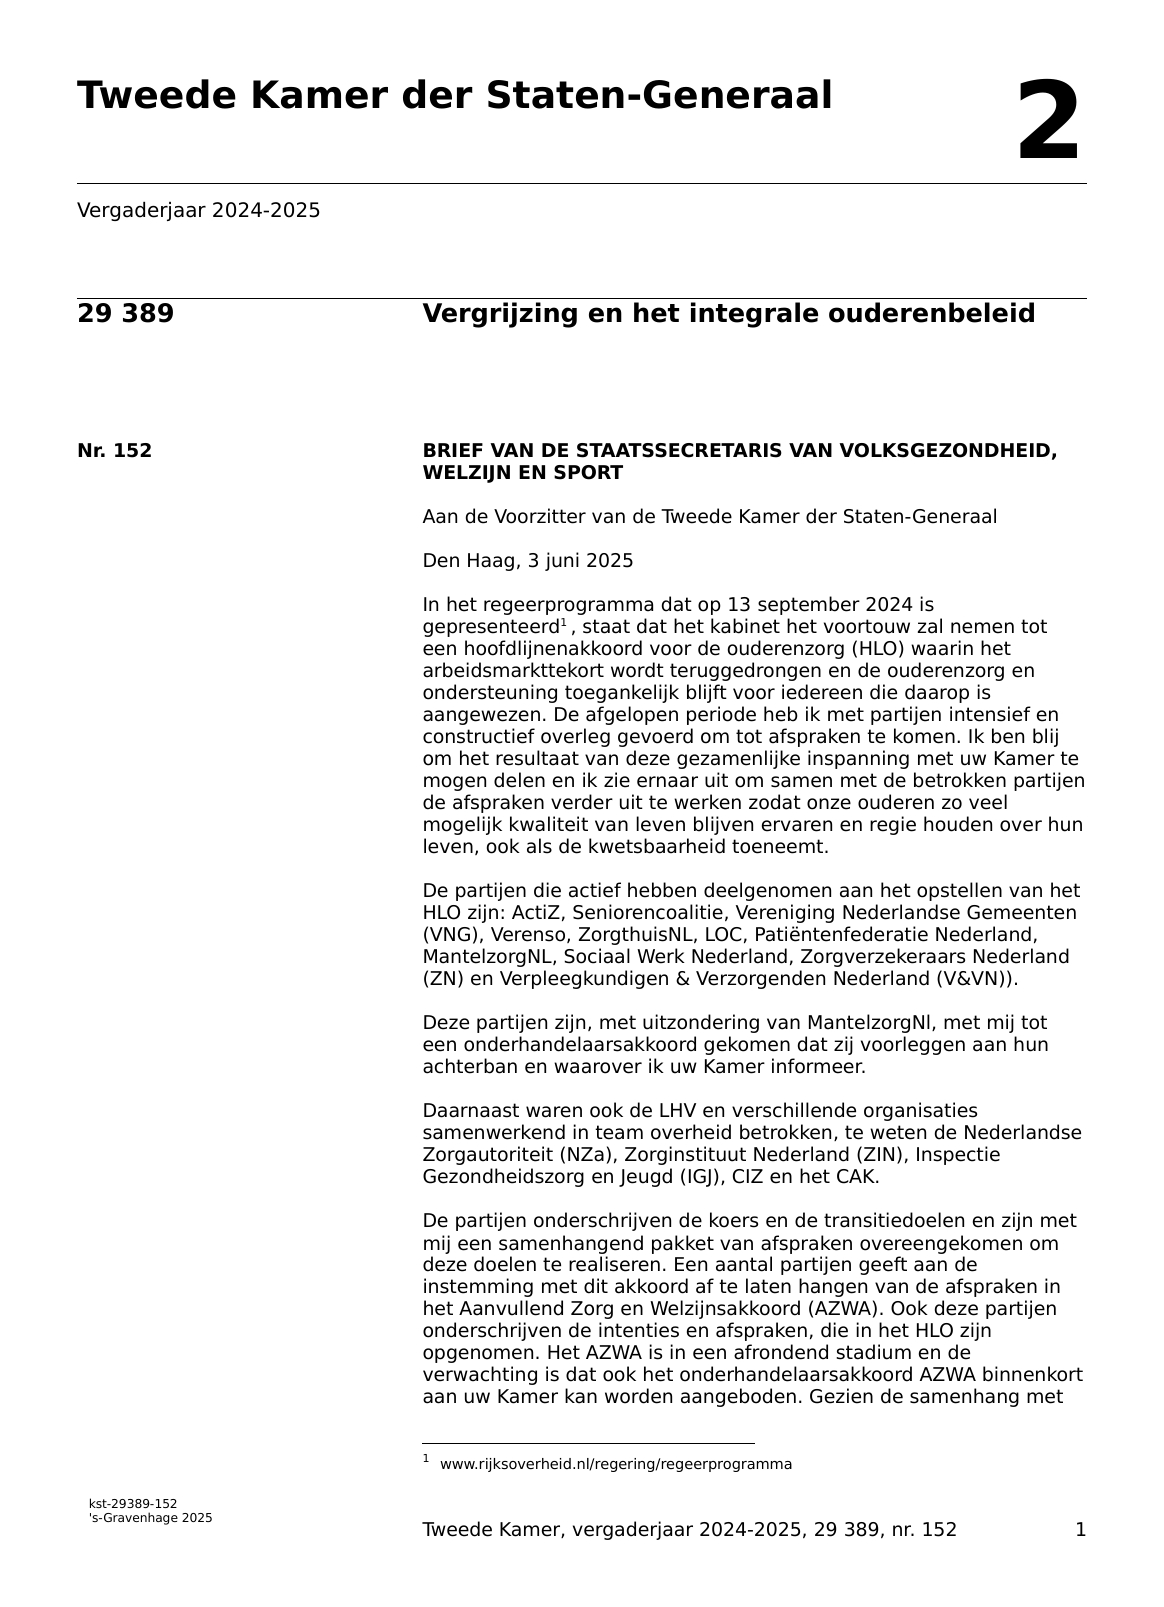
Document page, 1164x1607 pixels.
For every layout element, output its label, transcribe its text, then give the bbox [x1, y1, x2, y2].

text De partijen die actief hebben deelgenomen aan het opstellen van het HLO zijn: ActiZ, Seniorencoalitie, Vereniging Nederlandse Gemeenten (VNG), Verenso, ZorgthuisNL, LOC, Patiëntenfederatie Nederland, MantelzorgNL, Sociaal Werk Nederland, Zorgverzekeraars Nederland (ZN) en Verpleegkundigen & Verzorgenden Nederland (V&VN)). [422, 880, 1087, 990]
subtitle Nr. 152 BRIEF VAN DE STAATSSECRETARIS VAN VOLKSGEZONDHEID, WELZIJN EN SPORT [77, 440, 1087, 484]
text kst-29389-152 [88, 1497, 323, 1511]
text De partijen onderschrijven de koers en de transitiedoelen en zijn met mij een samenhangend pakket van afspraken overeengekomen om deze doelen te realiseren. Een aantal partijen geeft aan de instemming met dit akkoord af te laten hangen van de afspraken in het Aanvullend Zorg en Welzijnsakkoord (AZWA). Ook deze partijen onderschrijven de intenties en afspraken, die in het HLO zijn opgenomen. Het AZWA is in een afrondend stadium en de verwachting is dat ook het onderhandelaarsakkoord AZWA binnenkort aan uw Kamer kan worden aangeboden. Gezien de samenhang met [422, 1210, 1087, 1408]
table_cell Vergaderjaar 2024-2025 [77, 184, 1087, 298]
text Aan de Voorzitter van de Tweede Kamer der Staten-Generaal [422, 506, 1087, 528]
text Daarnaast waren ook de LHV en verschillende organisaties samenwerkend in team overheid betrokken, te weten de Nederlandse Zorgautoriteit (NZa), Zorginstituut Nederland (ZIN), Inspectie Gezondheidszorg en Jeugd (IGJ), CIZ en het CAK. [422, 1100, 1087, 1188]
text In het regeerprogramma dat op 13 september 2024 is gepresenteerd, staat dat het kabinet het voortouw zal nemen tot een hoofdlijnenakkoord voor de ouderenzorg (HLO) waarin het arbeidsmarkttekort wordt teruggedrongen en de ouderenzorg en ondersteuning toegankelijk blijft voor iedereen die daarop is aangewezen. De afgelopen periode heb ik met partijen intensief en constructief overleg gevoerd om tot afspraken te komen. Ik ben blij om het resultaat van deze gezamenlijke inspanning met uw Kamer te mogen delen en ik zie ernaar uit om samen met de betrokken partijen de afspraken verder uit te werken zodat onze ouderen zo veel mogelijk kwaliteit van leven blijven ervaren en regie houden over hun leven, ook als de kwetsbaarheid toeneemt. [422, 594, 1087, 858]
text 's-Gravenhage 2025 [88, 1511, 323, 1525]
table_header Tweede Kamer der Staten-Generaal [77, 59, 886, 183]
text Deze partijen zijn, met uitzondering van MantelzorgNl, met mij tot een onderhandelaarsakkoord gekomen dat zij voorleggen aan hun achterban en waarover ik uw Kamer informeer. [422, 1012, 1087, 1078]
subtitle 29 389 Vergrijzing en het integrale ouderenbeleid [77, 299, 1087, 329]
text www.rijksoverheid.nl/regering/regeerprogramma [422, 1452, 1087, 1474]
table_header 2 [886, 59, 1087, 183]
text Den Haag, 3 juni 2025 [422, 550, 1087, 572]
